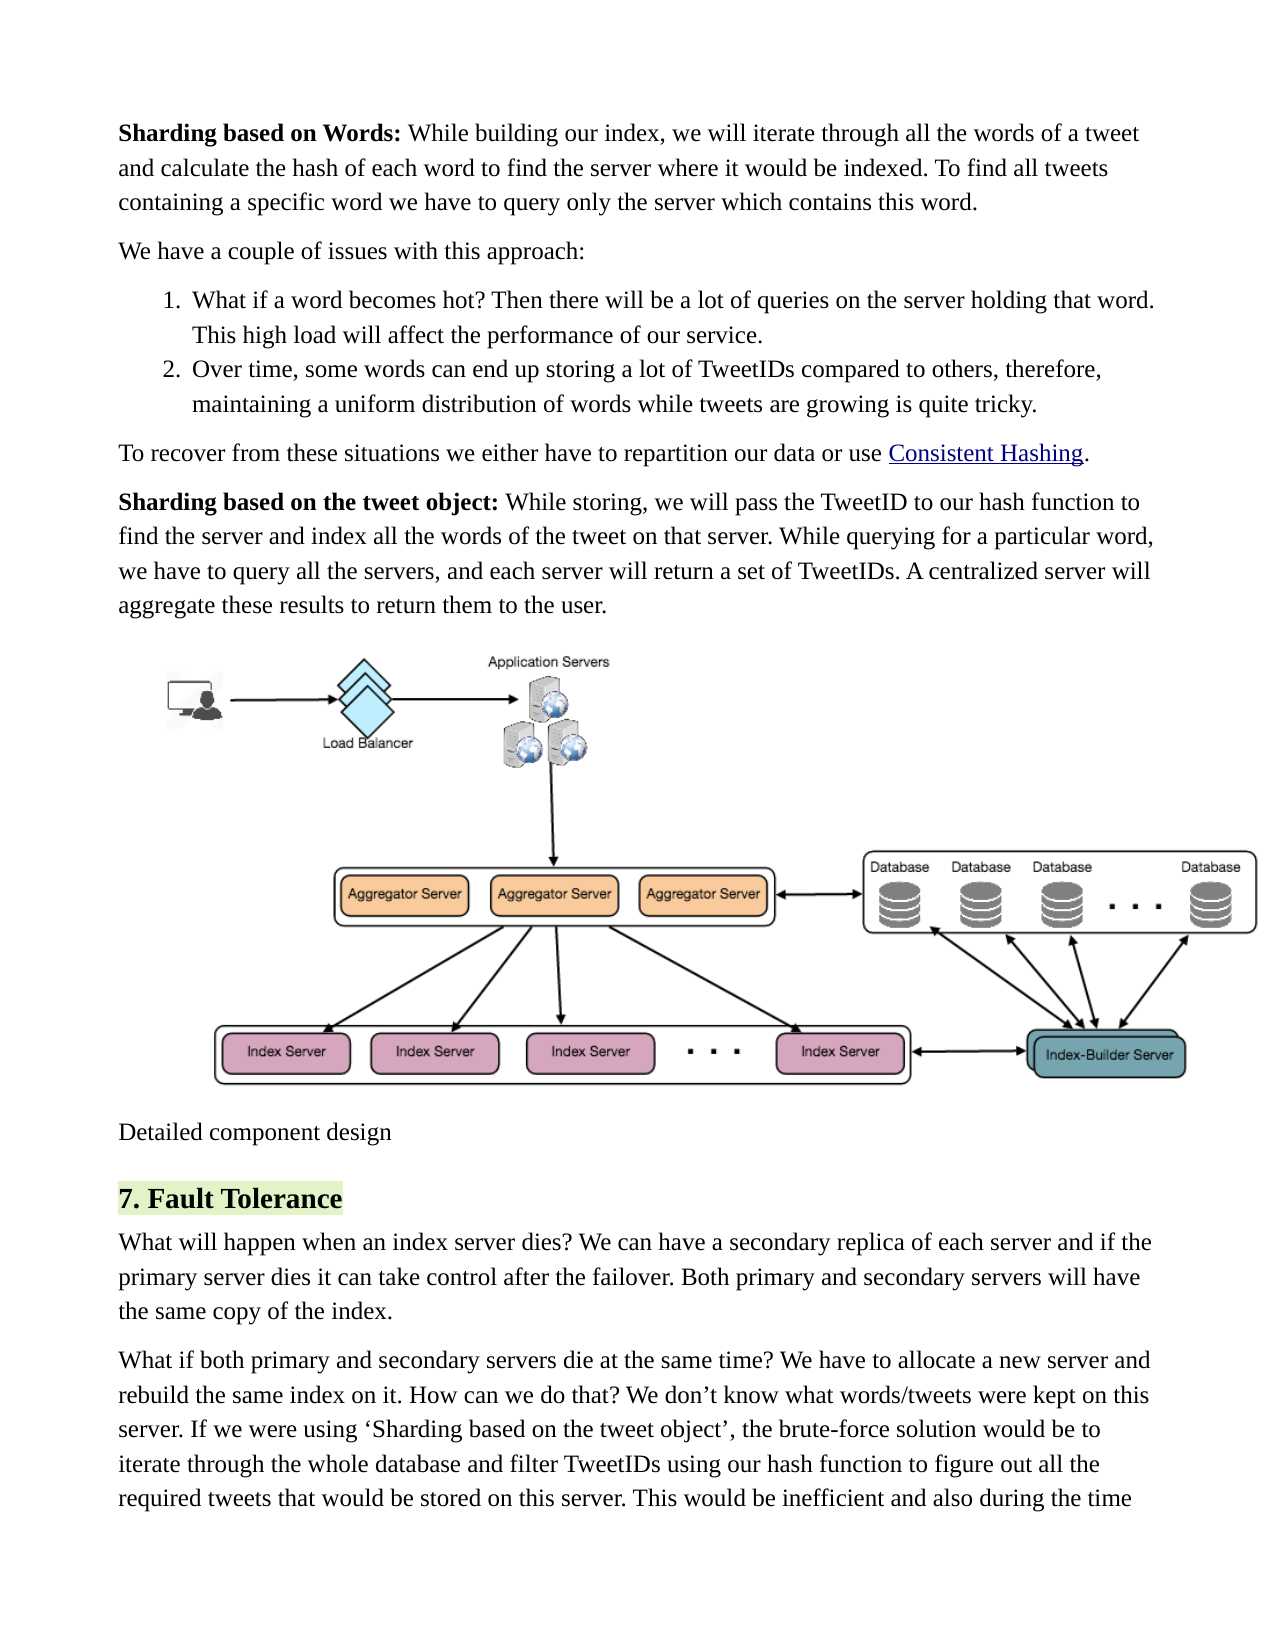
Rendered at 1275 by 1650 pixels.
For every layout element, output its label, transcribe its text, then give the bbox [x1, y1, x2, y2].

text Detailed component design [118, 1117, 1157, 1146]
text What will happen when an index server dies? We can have a secondary replica of each server and if the primary server dies it can take control after the failover. Both primary and secondary servers will have the same copy of the index. [118, 1227, 1157, 1325]
subtitle 7. Fault Tolerance [118, 1181, 1157, 1215]
text What if both primary and secondary servers die at the same time? We have to allocate a new server and rebuild the same index on it. How can we do that? We don’t know what words/tweets were kept on this server. If we were using ‘Sharding based on the tweet object’, the brute-force solution would be to iterate through the whole database and filter TweetIDs using our hash function to figure out all the required tweets that would be stored on this server. This would be inefficient and also during the time [118, 1345, 1157, 1512]
list What if a word becomes hot? Then there will be a lot of queries on the server holding that word. This high load will affect the performance of our service. [162, 285, 1157, 348]
text Sharding based on Words: While building our index, we will iterate through all the words of a tweet and calculate the hash of each word to find the server where it would be indexed. To find all tweets containing a specific word we have to query only the server which contains this word. [118, 118, 1157, 216]
text Sharding based on the tweet object: While storing, we will pass the TweetID to our hash function to find the server and index all the words of the tweet on that server. While querying for a particular word, we have to query all the servers, and each server will return a set of TweetIDs. A centralized server will aggregate these results to return them to the user. [118, 487, 1157, 619]
text We have a couple of issues with this approach: [118, 236, 1157, 265]
text To recover from these situations we either have to repartition our data or use Consistent Hashing. [118, 438, 1157, 466]
list Over time, some words can end up storing a lot of TweetIDs compared to others, therefore, maintaining a uniform distribution of words while tweets are growing is quite tricky. [162, 354, 1157, 417]
picture [118, 639, 1275, 1112]
